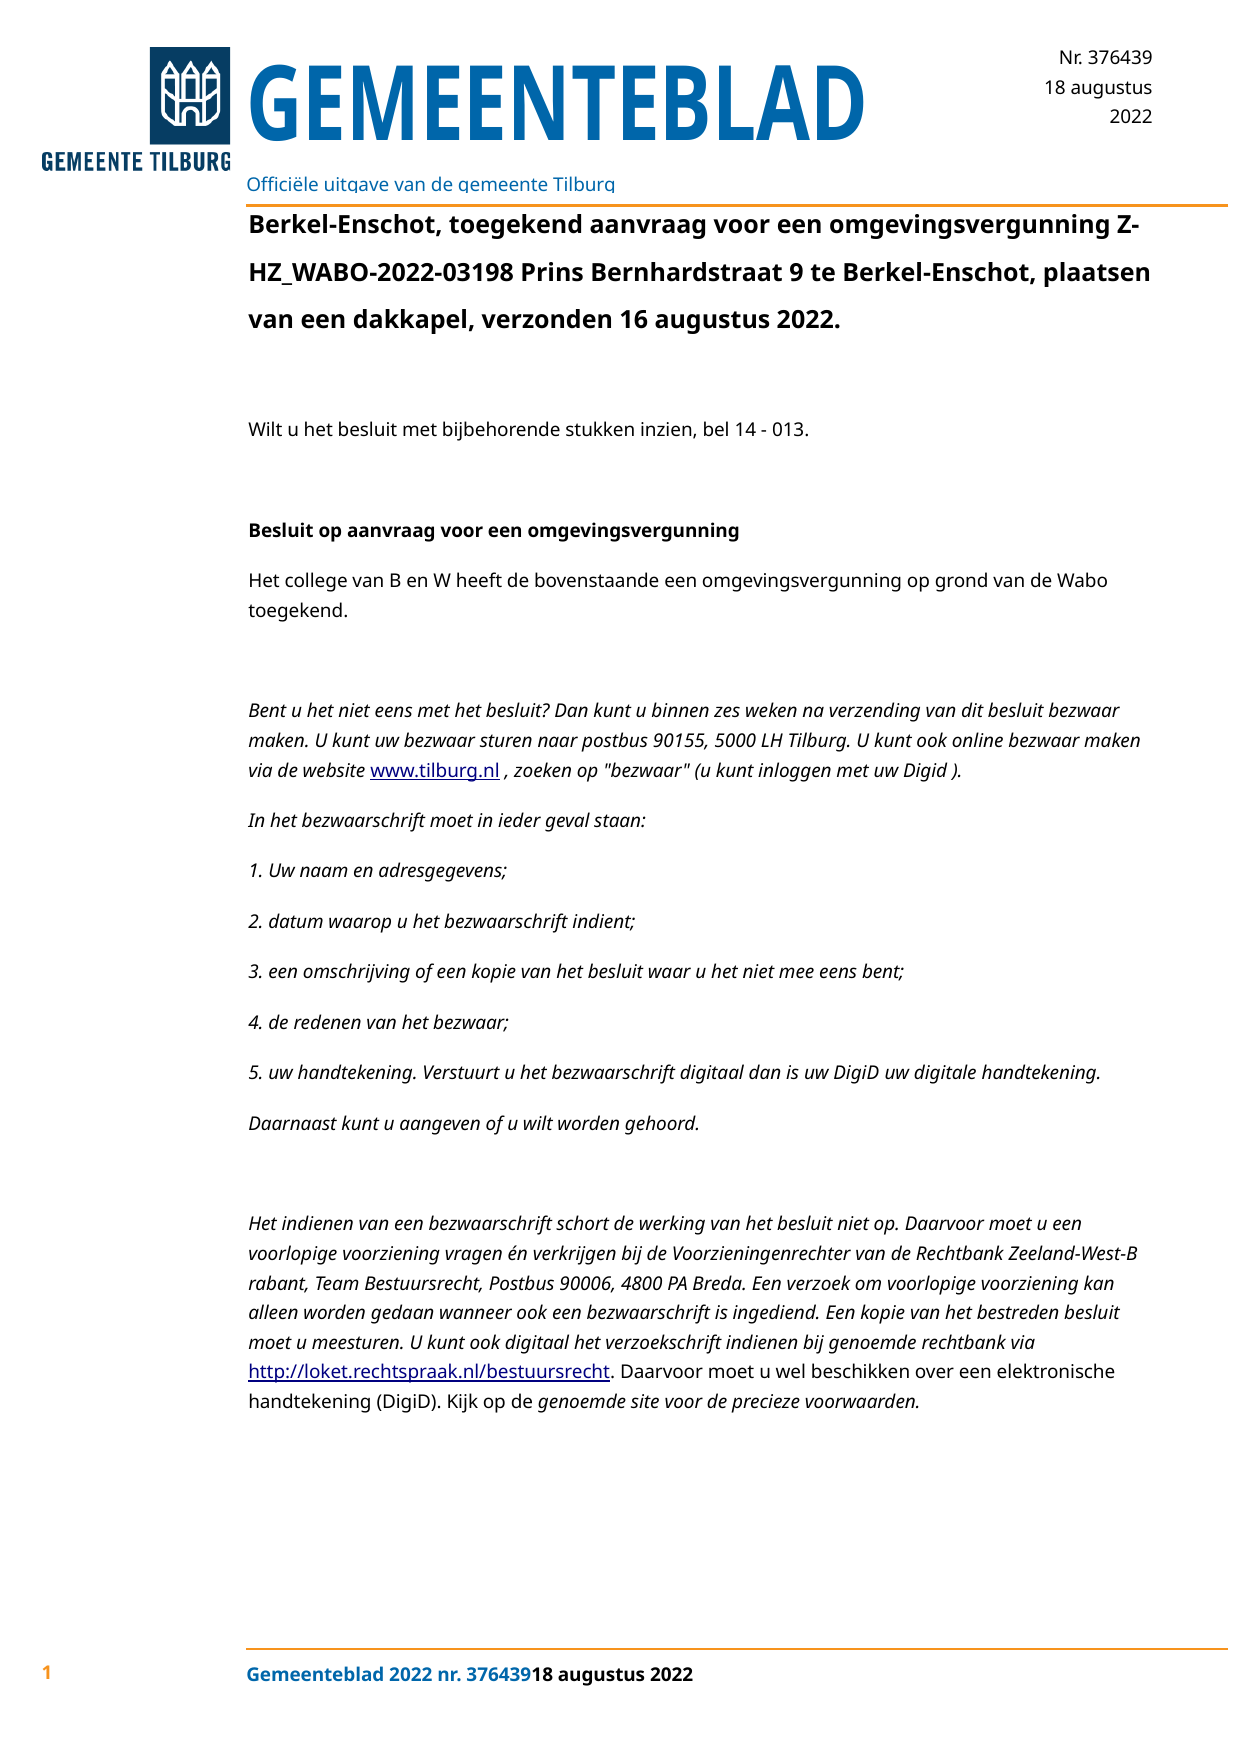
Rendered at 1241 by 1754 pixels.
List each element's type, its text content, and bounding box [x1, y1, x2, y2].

text 2. datum waarop u het bezwaarschrift indient; [248, 908, 1152, 934]
text Het college van B en W heeft de bovenstaande een omgevingsvergunning op grond van de Wabo toegekend. [248, 567, 1152, 622]
text Besluit op aanvraag voor een omgevingsvergunning [248, 517, 1152, 542]
text 5. uw handtekening. Verstuurt u het bezwaarschrift digitaal dan is uw DigiD uw digitale handtekening. [248, 1059, 1152, 1085]
text Bent u het niet eens met het besluit? Dan kunt u binnen zes weken na verzending van dit besluit bezwaar maken. U kunt uw bezwaar sturen naar postbus 90155, 5000 LH Tilburg. U kunt ook online bezwaar maken via de website www.tilburg.nl , zoeken op "bezwaar" (u kunt inloggen met uw Digid ). [248, 698, 1152, 782]
text 3. een omschrijving of een kopie van het besluit waar u het niet mee eens bent; [248, 958, 1152, 984]
text In het bezwaarschrift moet in ieder geval staan: [248, 807, 1152, 833]
picture [41, 47, 231, 172]
text 4. de redenen van het bezwaar; [248, 1009, 1152, 1034]
text 1. Uw naam en adresgegevens; [248, 858, 1152, 883]
text Daarnaast kunt u aangeven of u wilt worden gehoord. [248, 1110, 1152, 1135]
text Het indienen van een bezwaarschrift schort de werking van het besluit niet op. Daarvoor moet u een voorlopige voorziening vragen én verkrijgen bij de Voorzieningenrechter van de Rechtbank Zeeland-West-B rabant, Team Bestuursrecht, Postbus 90006, 4800 PA Breda. Een verzoek om voorlopige voorziening kan alleen worden gedaan wanneer ook een bezwaarschrift is ingediend. Een kopie van het bestreden besluit moet u meesturen. U kunt ook digitaal het verzoekschrift indienen bij genoemde rechtbank via http://loket.rechtspraak.nl/bestuursrecht. Daarvoor moet u wel beschikken over een elektronische handtekening (DigiD). Kijk op de genoemde site voor de precieze voorwaarden. [248, 1211, 1152, 1414]
text Berkel-Enschot, toegekend aanvraag voor een omgevingsvergunning Z-HZ_WABO-2022-03198 Prins Bernhardstraat 9 te Berkel-Enschot, plaatsen van een dakkapel, verzonden 16 augustus 2022. [248, 207, 1152, 336]
text Wilt u het besluit met bijbehorende stukken inzien, bel 14 - 013. [248, 416, 1152, 442]
